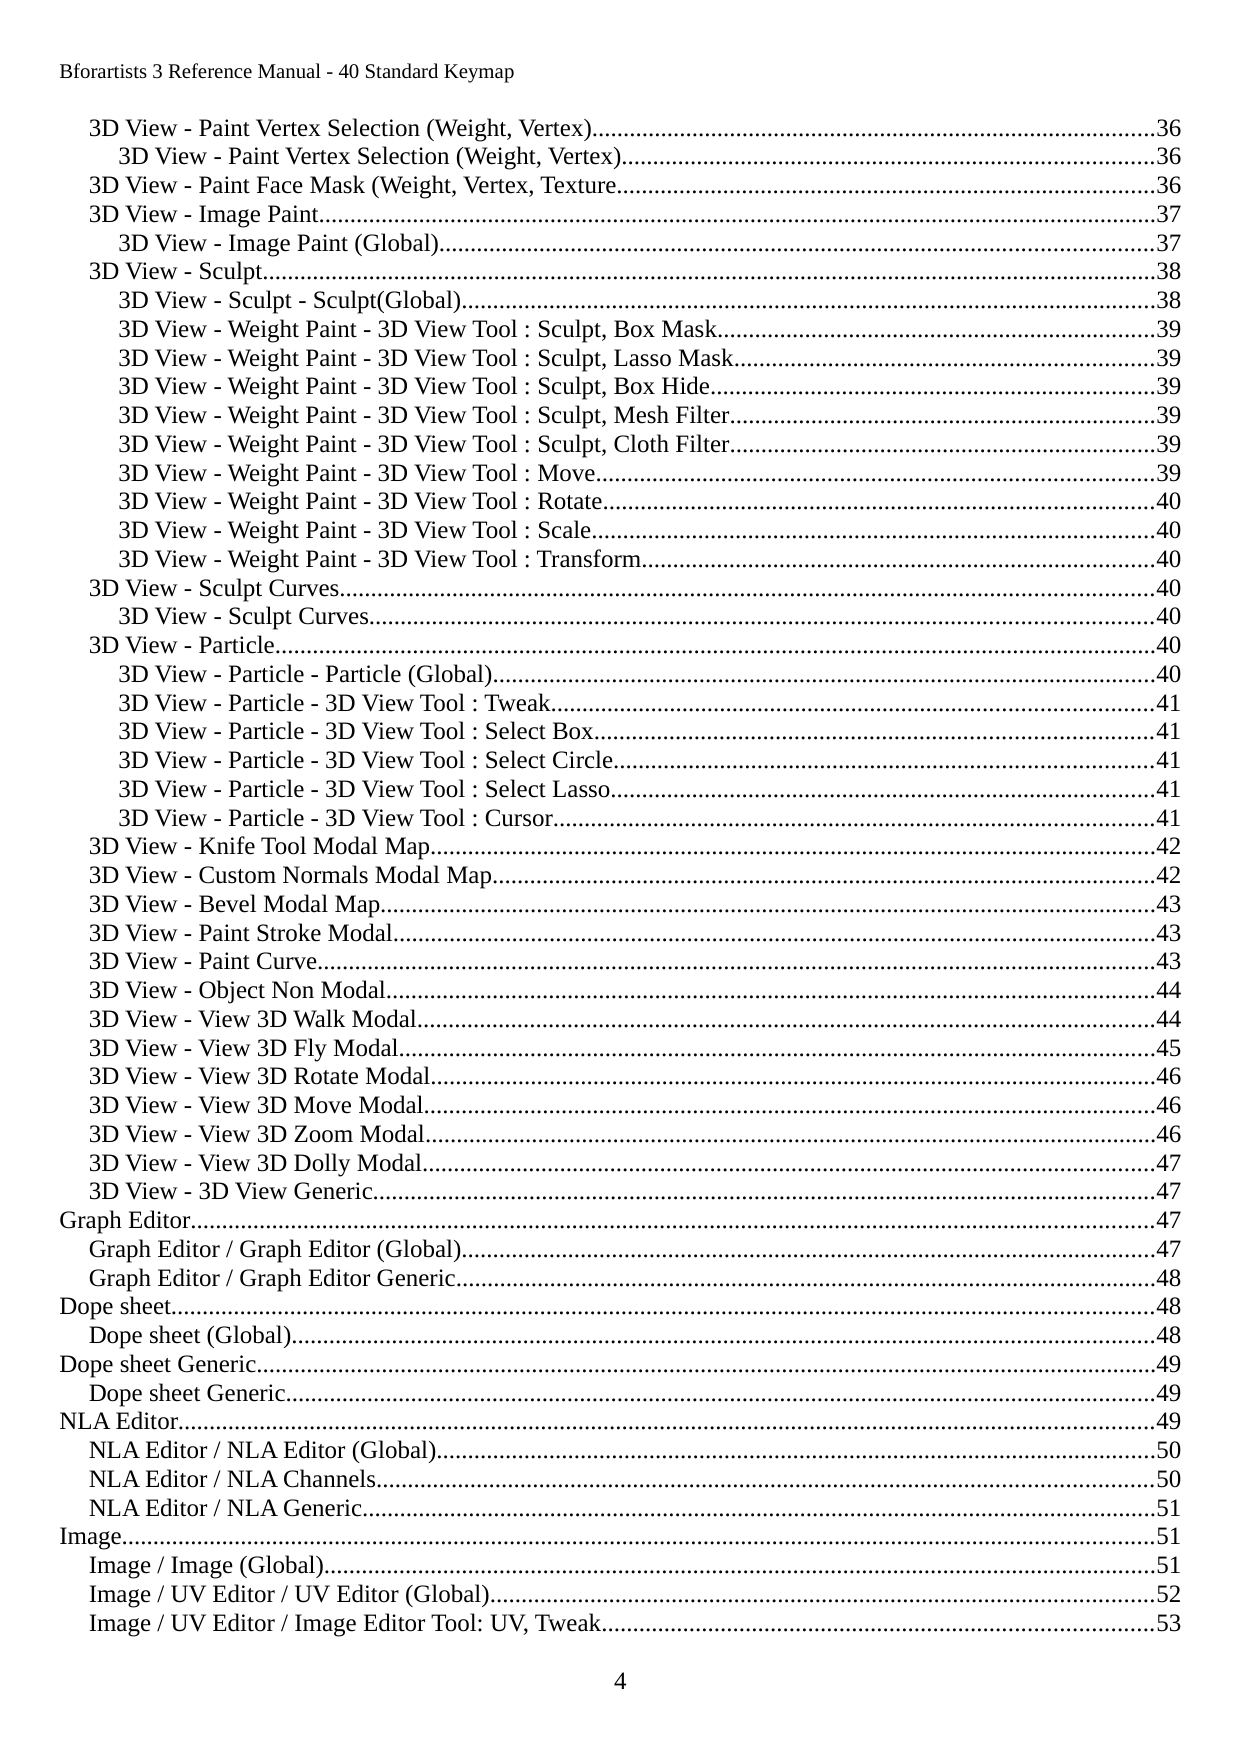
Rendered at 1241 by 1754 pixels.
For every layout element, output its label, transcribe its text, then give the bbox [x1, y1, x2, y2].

text 3D View - Sculpt 38 [88, 256, 1181, 285]
text 3D View - 3D View Generic 47 [88, 1176, 1181, 1205]
text 3D View - Weight Paint - 3D View Tool : Move 39 [118, 458, 1181, 486]
text 3D View - Weight Paint - 3D View Tool : Sculpt, Box Mask 39 [118, 314, 1181, 343]
text 3D View - Object Non Modal 44 [88, 975, 1181, 1004]
text 3D View - Weight Paint - 3D View Tool : Sculpt, Cloth Filter 39 [118, 429, 1181, 458]
text Dope sheet (Global) 48 [88, 1320, 1181, 1349]
text 3D View - Particle - 3D View Tool : Select Box 41 [118, 716, 1181, 745]
text 3D View - Weight Paint - 3D View Tool : Sculpt, Mesh Filter 39 [118, 400, 1181, 429]
text Image / UV Editor / Image Editor Tool: UV, Tweak 53 [88, 1608, 1181, 1636]
text 3D View - Particle - 3D View Tool : Select Circle 41 [118, 745, 1181, 774]
text 3D View - Weight Paint - 3D View Tool : Transform 40 [118, 544, 1181, 573]
text 3D View - Knife Tool Modal Map 42 [88, 831, 1181, 860]
text Dope sheet 48 [59, 1291, 1181, 1320]
text Dope sheet Generic 49 [59, 1349, 1181, 1378]
text 3D View - Paint Curve 43 [88, 946, 1181, 975]
text Graph Editor 47 [59, 1205, 1181, 1234]
text 3D View - Particle - 3D View Tool : Select Lasso 41 [118, 774, 1181, 803]
text 3D View - Image Paint (Global) 37 [118, 228, 1181, 256]
text 3D View - View 3D Dolly Modal 47 [88, 1148, 1181, 1176]
text Image / UV Editor / UV Editor (Global) 52 [88, 1579, 1181, 1608]
text 3D View - Paint Stroke Modal 43 [88, 918, 1181, 946]
text NLA Editor 49 [59, 1406, 1181, 1435]
text 3D View - View 3D Rotate Modal 46 [88, 1061, 1181, 1090]
text 3D View - View 3D Fly Modal 45 [88, 1033, 1181, 1061]
text Image 51 [59, 1521, 1181, 1550]
text 3D View - Weight Paint - 3D View Tool : Rotate 40 [118, 486, 1181, 515]
text 3D View - Particle 40 [88, 630, 1181, 659]
text 3D View - Weight Paint - 3D View Tool : Sculpt, Box Hide 39 [118, 371, 1181, 400]
text 3D View - Particle - 3D View Tool : Cursor 41 [118, 803, 1181, 831]
text 3D View - Paint Face Mask (Weight, Vertex, Texture 36 [88, 170, 1181, 199]
text 3D View - Sculpt Curves 40 [88, 573, 1181, 601]
text 3D View - Paint Vertex Selection (Weight, Vertex) 36 [88, 113, 1181, 141]
text 3D View - View 3D Zoom Modal 46 [88, 1119, 1181, 1148]
text 3D View - Sculpt Curves 40 [118, 601, 1181, 630]
text 3D View - Custom Normals Modal Map 42 [88, 860, 1181, 889]
text NLA Editor / NLA Editor (Global) 50 [88, 1435, 1181, 1464]
text 3D View - View 3D Move Modal 46 [88, 1090, 1181, 1119]
text 3D View - Sculpt - Sculpt(Global) 38 [118, 285, 1181, 314]
text 3D View - Weight Paint - 3D View Tool : Sculpt, Lasso Mask 39 [118, 343, 1181, 371]
text Dope sheet Generic 49 [88, 1378, 1181, 1406]
text 3D View - View 3D Walk Modal 44 [88, 1004, 1181, 1033]
text 3D View - Image Paint 37 [88, 199, 1181, 228]
text Image / Image (Global) 51 [88, 1550, 1181, 1579]
text 3D View - Bevel Modal Map 43 [88, 889, 1181, 918]
text NLA Editor / NLA Generic 51 [88, 1493, 1181, 1521]
text 3D View - Particle - Particle (Global) 40 [118, 659, 1181, 688]
text Graph Editor / Graph Editor (Global) 47 [88, 1234, 1181, 1263]
text 3D View - Particle - 3D View Tool : Tweak 41 [118, 688, 1181, 716]
text Graph Editor / Graph Editor Generic 48 [88, 1263, 1181, 1291]
text NLA Editor / NLA Channels 50 [88, 1464, 1181, 1493]
text 3D View - Weight Paint - 3D View Tool : Scale 40 [118, 515, 1181, 544]
text 3D View - Paint Vertex Selection (Weight, Vertex) 36 [118, 141, 1181, 170]
